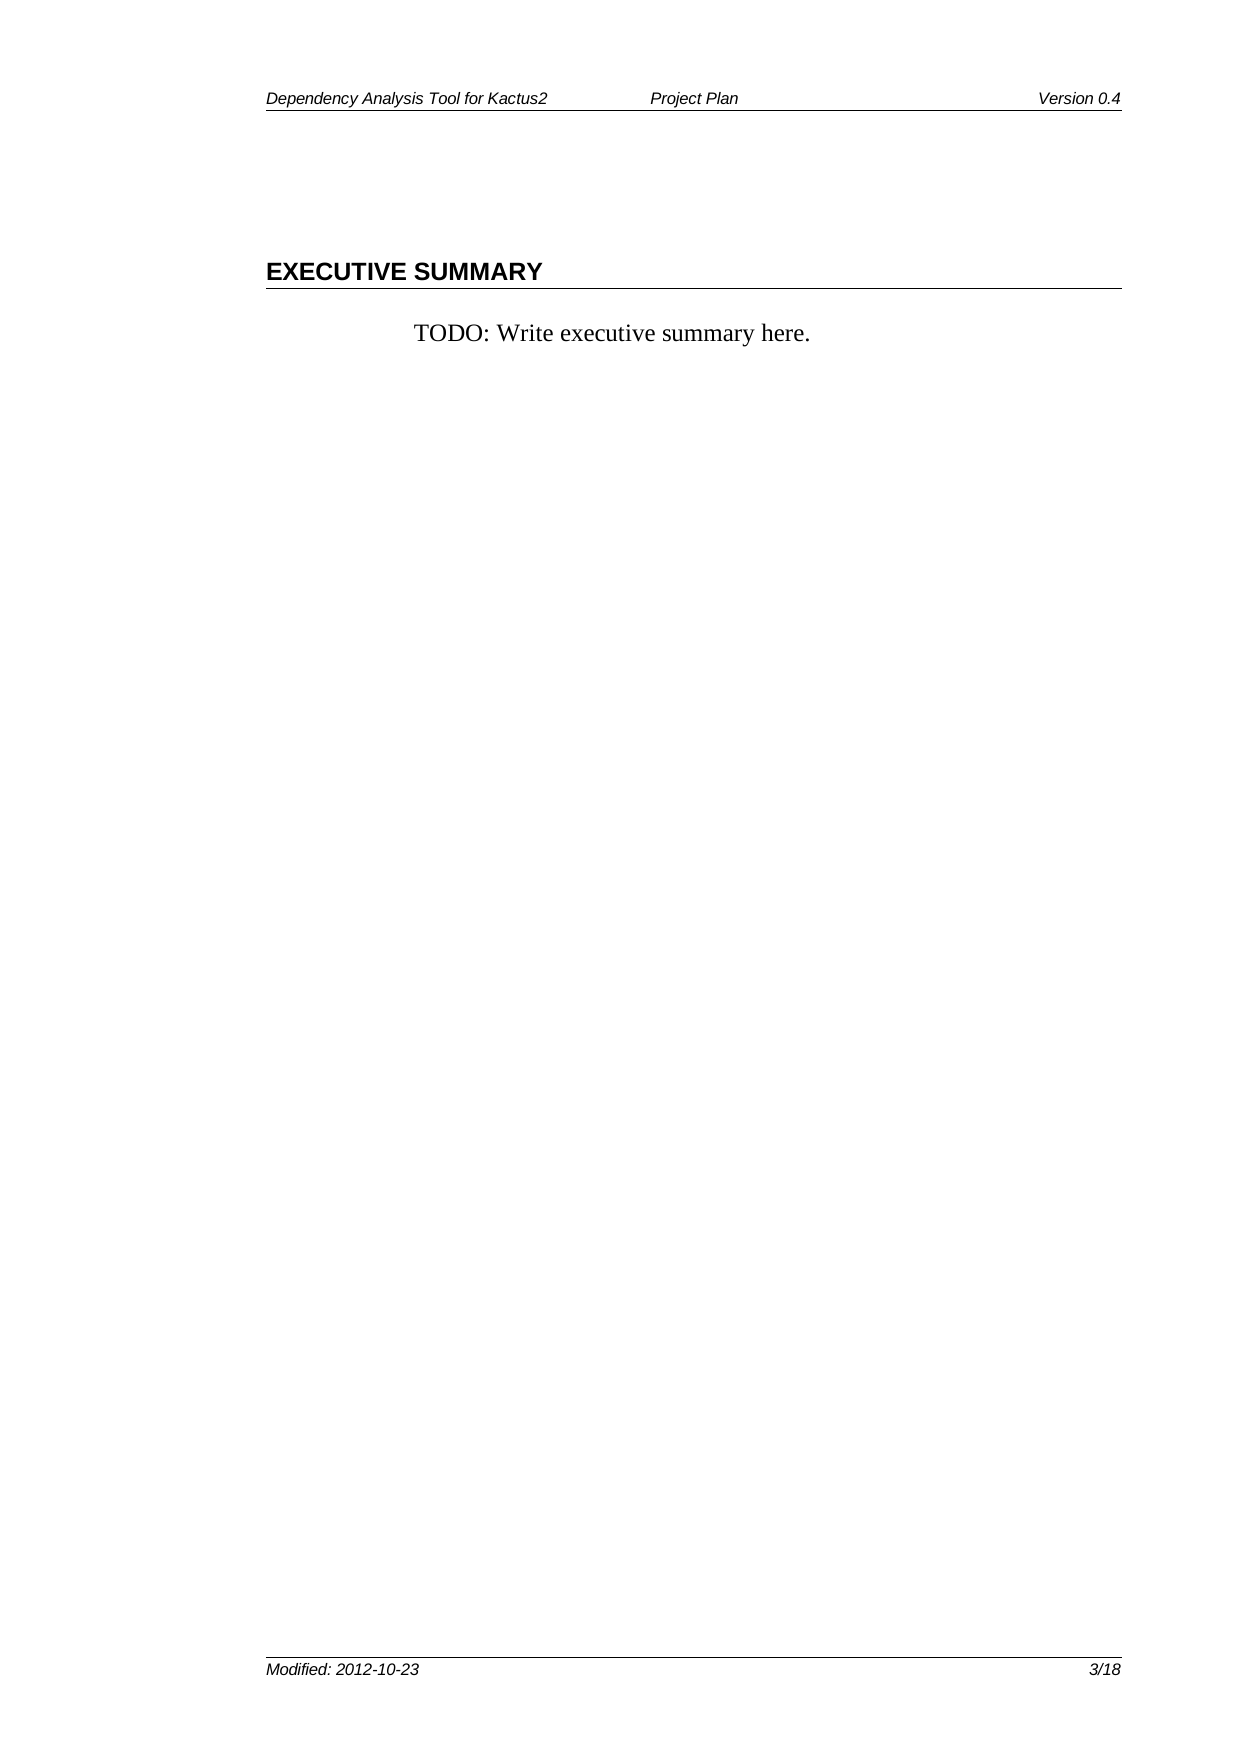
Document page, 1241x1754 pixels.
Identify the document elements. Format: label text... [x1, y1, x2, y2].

text TODO: Write executive summary here. [413, 318, 1122, 347]
list Executive Summary [266, 257, 1122, 288]
